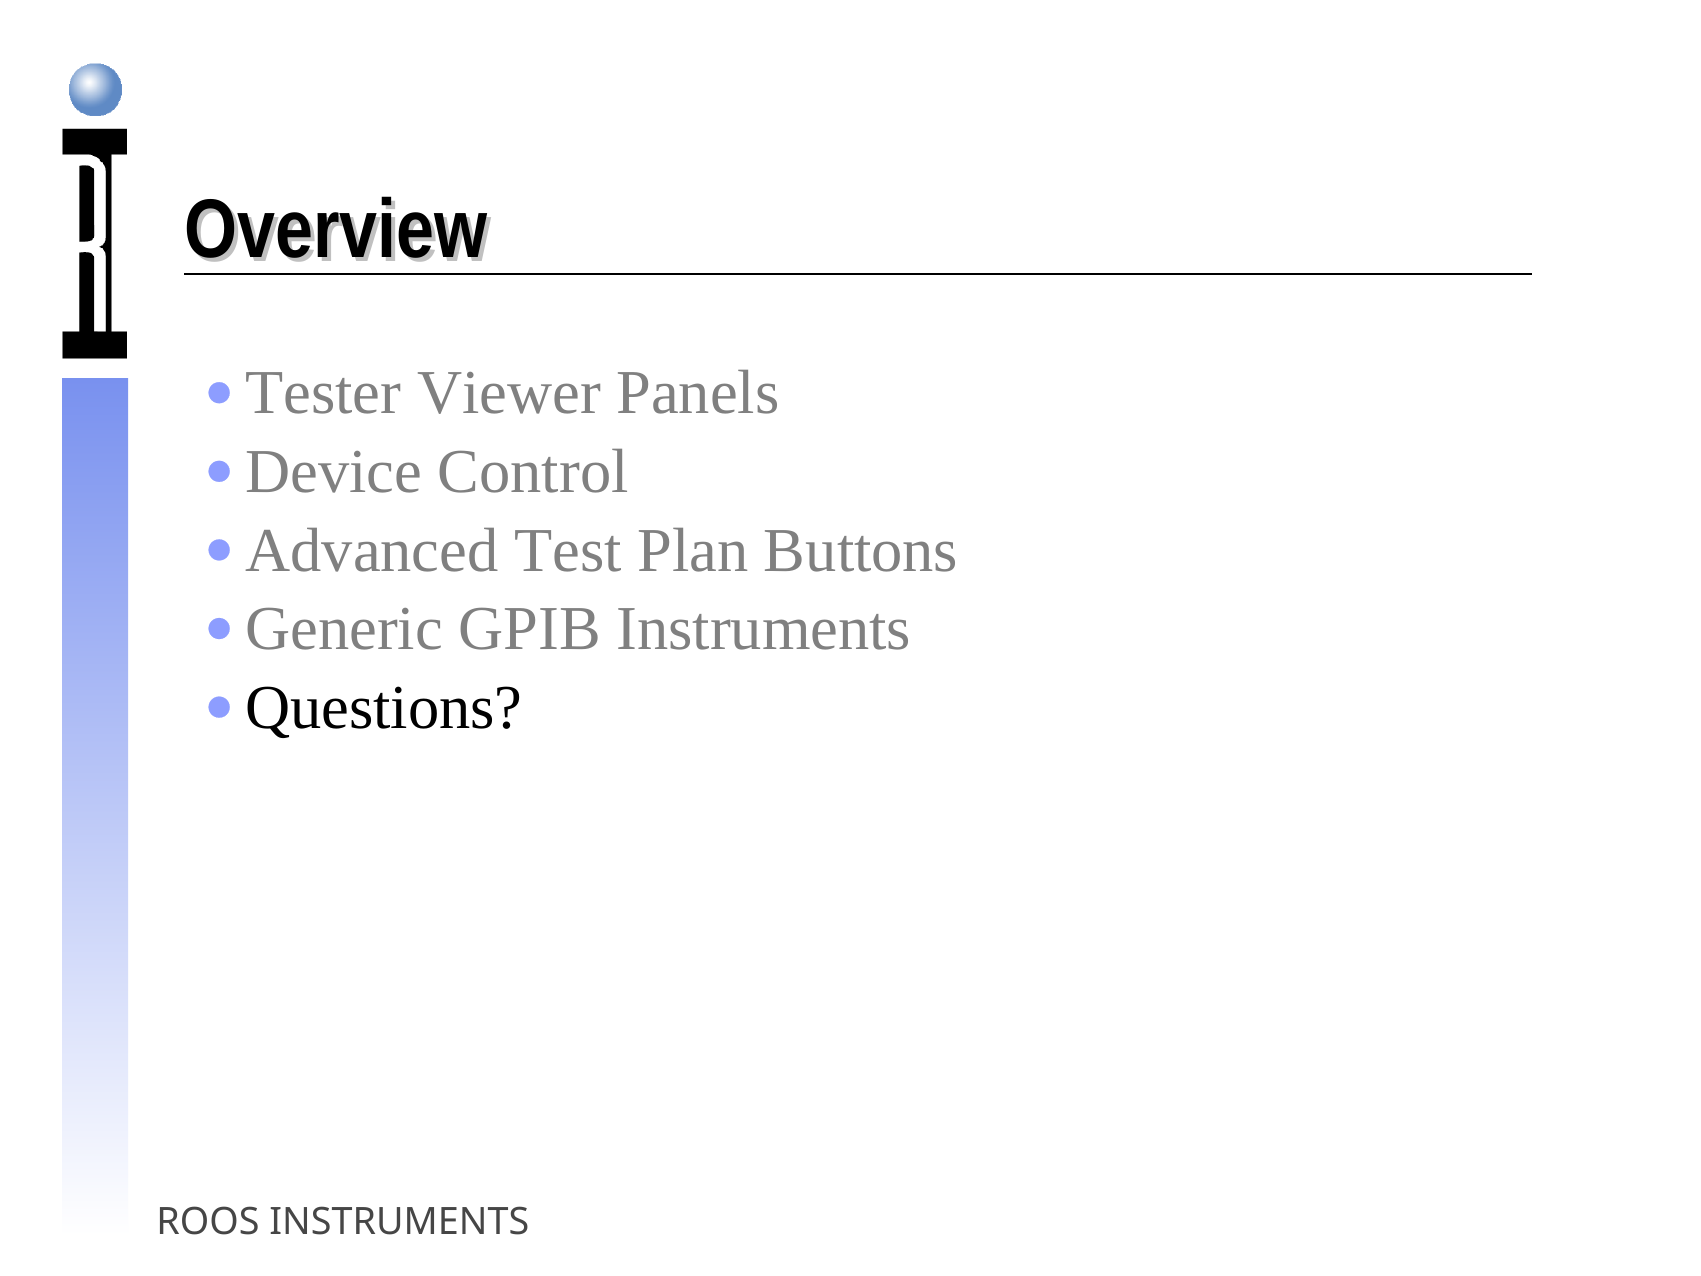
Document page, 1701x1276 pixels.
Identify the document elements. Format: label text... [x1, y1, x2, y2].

text_box Tester Viewer Panels Device Control Advanced Test Plan Buttons Generic GPIB Instruments Questions? [192, 358, 1550, 746]
text_box Overview [184, 92, 1539, 274]
